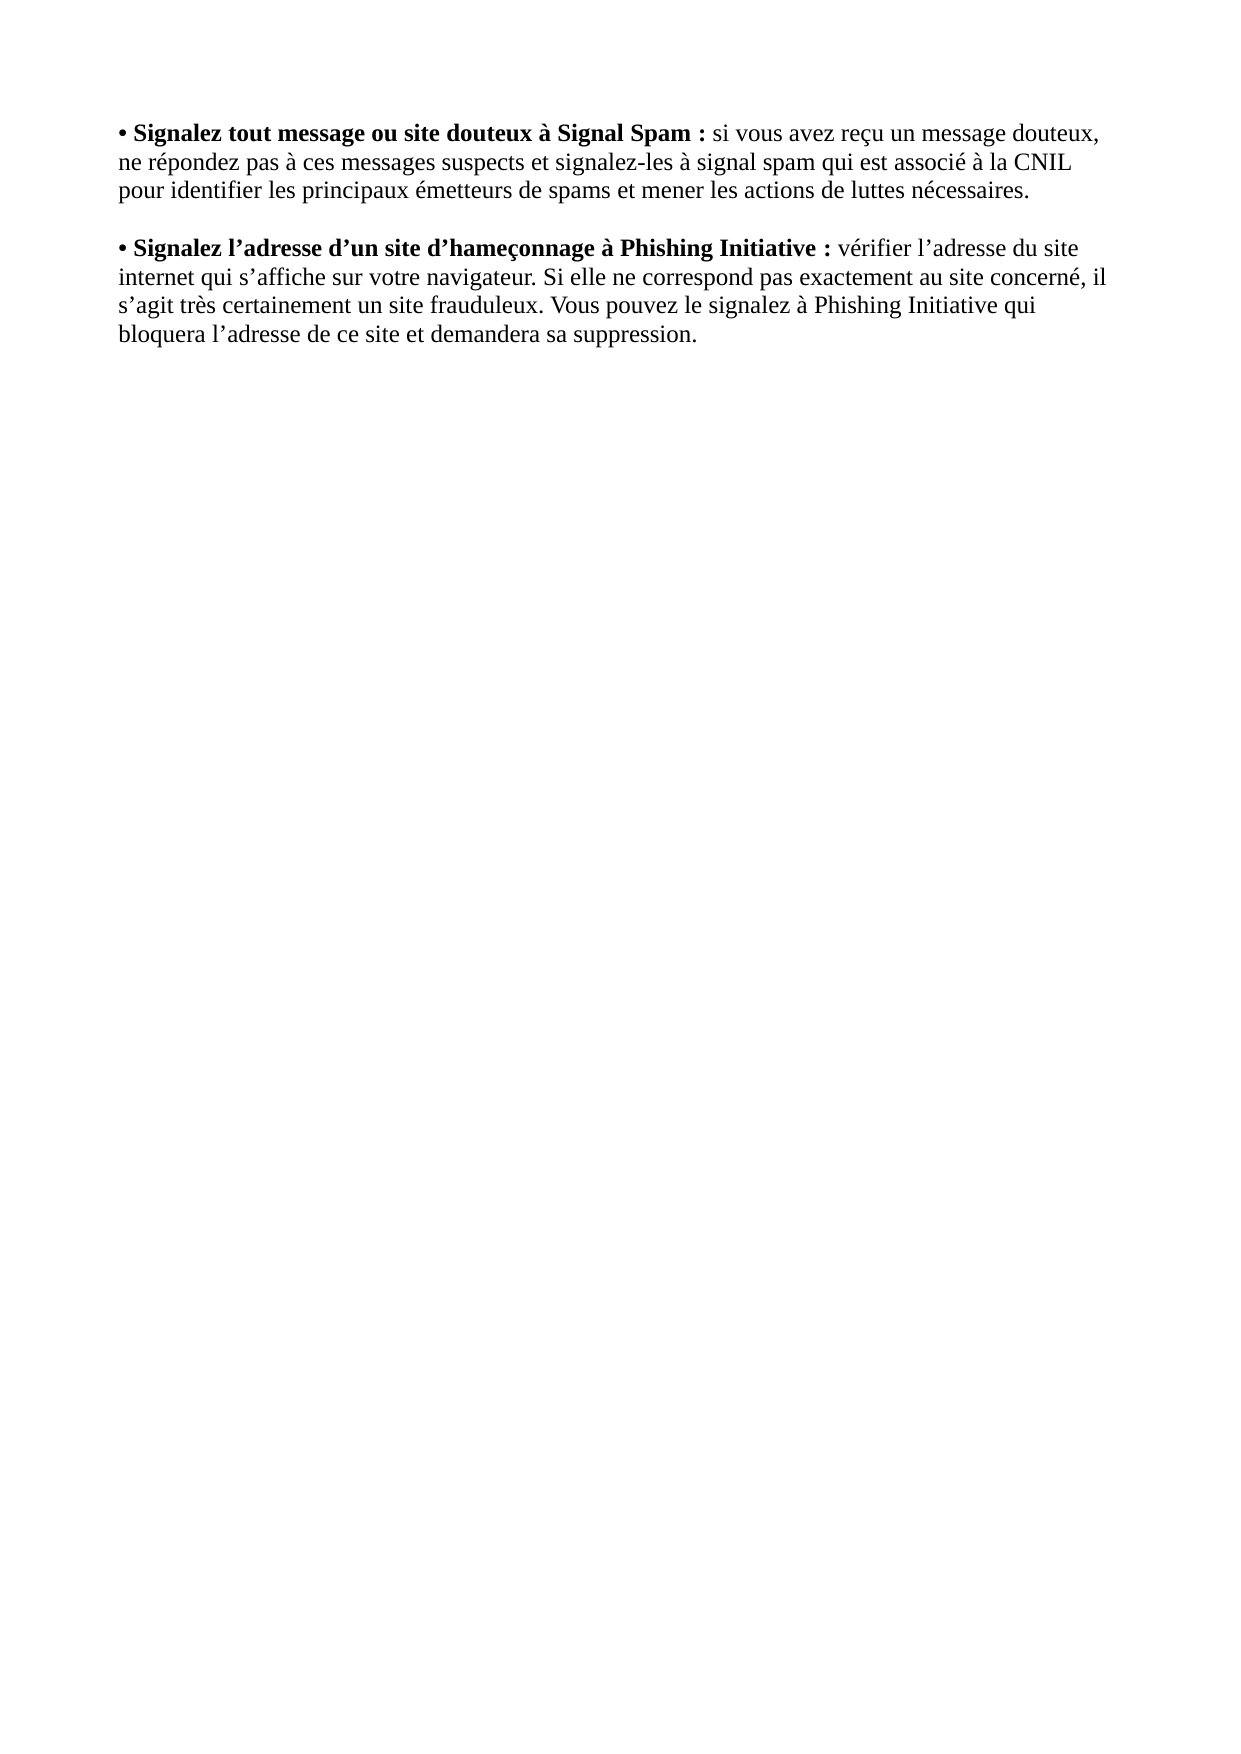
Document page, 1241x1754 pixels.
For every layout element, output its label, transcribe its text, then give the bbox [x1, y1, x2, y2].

text • Signalez tout message ou site douteux à Signal Spam : si vous avez reçu un message douteux, ne répondez pas à ces messages suspects et signalez-les à signal spam qui est associé à la CNIL pour identifier les principaux émetteurs de spams et mener les actions de luttes nécessaires. [118, 118, 1122, 204]
text • Signalez l’adresse d’un site d’hameçonnage à Phishing Initiative : vérifier l’adresse du site internet qui s’affiche sur votre navigateur. Si elle ne correspond pas exactement au site concerné, il s’agit très certainement un site frauduleux. Vous pouvez le signalez à Phishing Initiative qui bloquera l’adresse de ce site et demandera sa suppression. [118, 233, 1122, 348]
